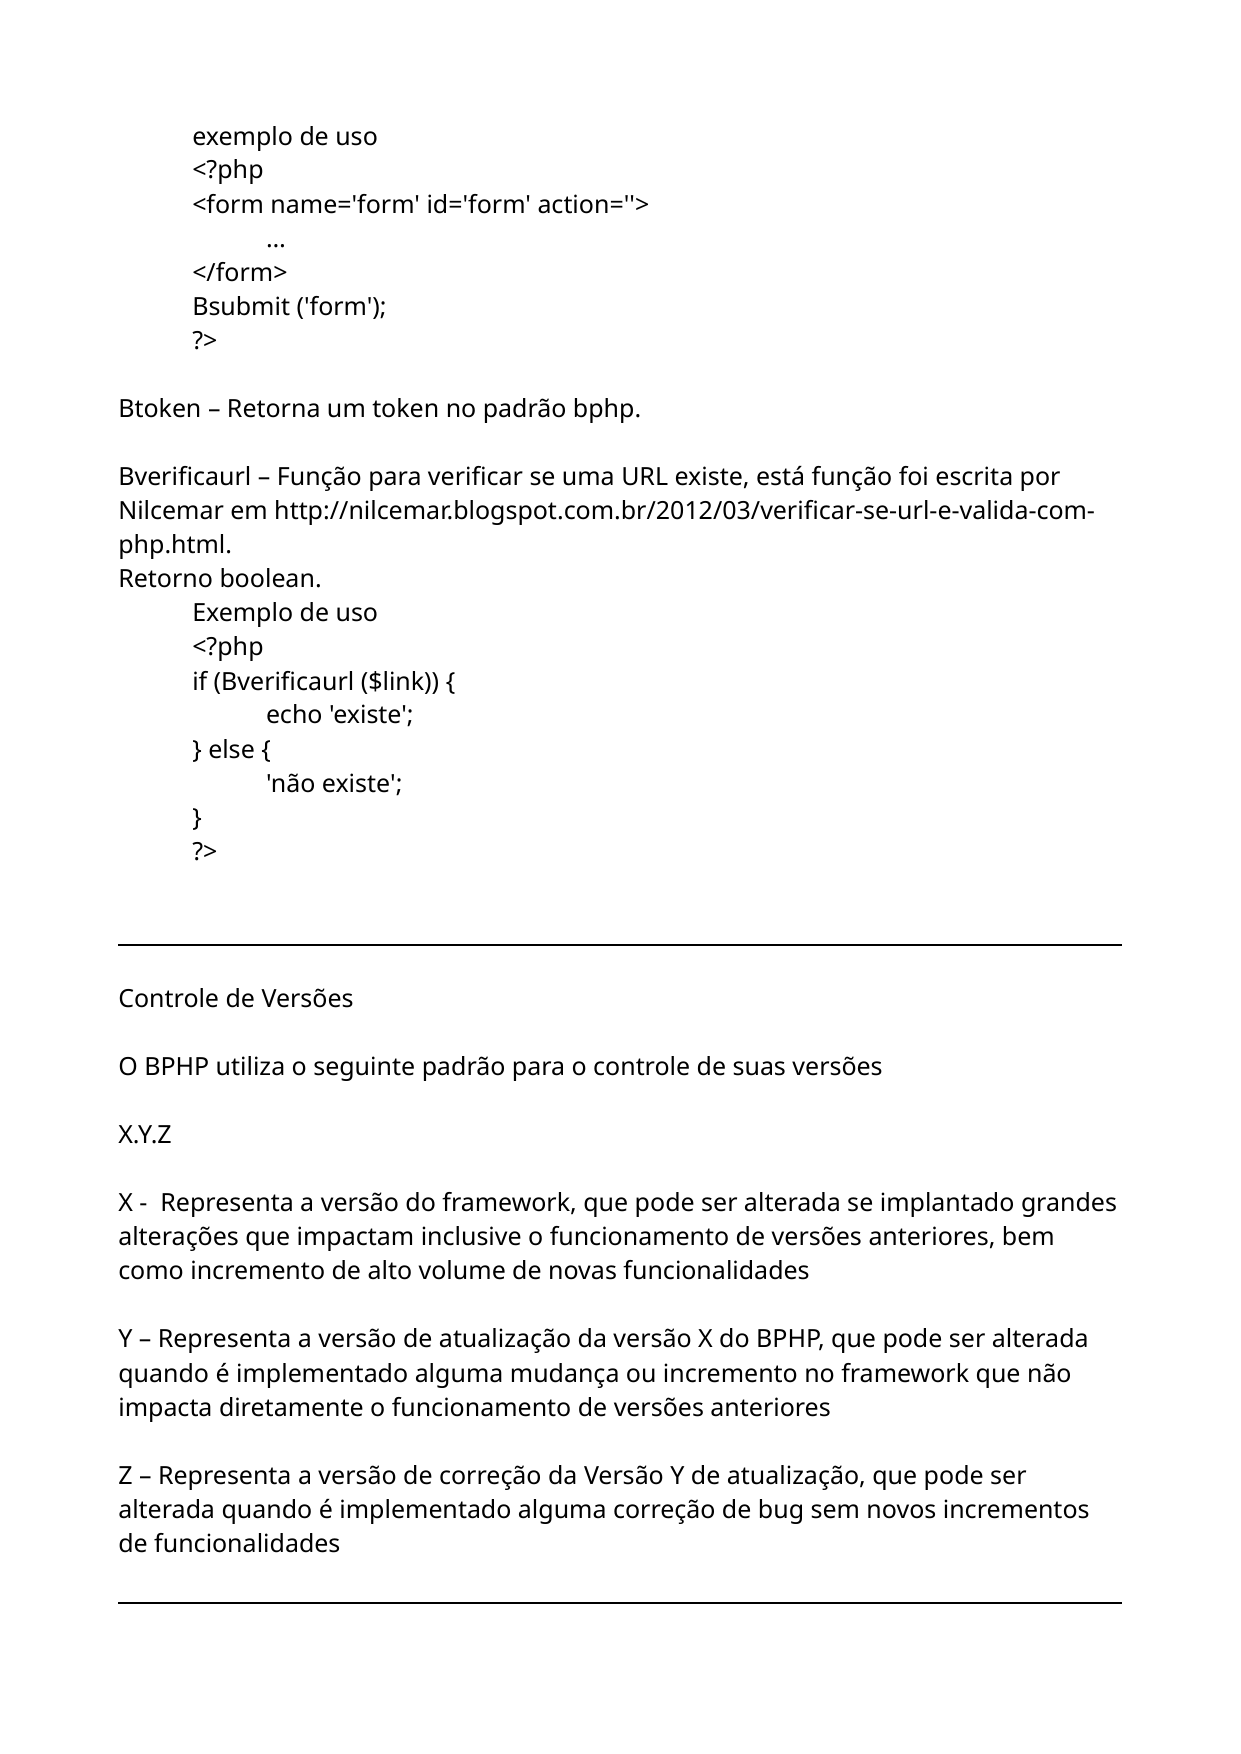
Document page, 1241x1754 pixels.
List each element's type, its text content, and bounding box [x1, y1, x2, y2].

text Bsubmit ('form'); [118, 288, 1122, 322]
text Retorno boolean. [118, 561, 1122, 595]
text Exemplo de uso [118, 595, 1122, 629]
text if (Bverificaurl ($link)) { [118, 663, 1122, 697]
text } [118, 799, 1122, 833]
text </form> [118, 254, 1122, 288]
text 'não existe'; [118, 765, 1122, 799]
text Bverificaurl – Função para verificar se uma URL existe, está função foi escrita por Nilcemar em http://nilcemar.blogspot.com.br/2012/03/verificar-se-url-e-valida-com-php.html. [118, 459, 1122, 561]
text ?> [118, 833, 1122, 867]
text echo 'existe'; [118, 697, 1122, 731]
text X - Representa a versão do framework, que pode ser alterada se implantado grandes alterações que impactam inclusive o funcionamento de versões anteriores, bem como incremento de alto volume de novas funcionalidades [118, 1185, 1122, 1287]
text Y – Representa a versão de atualização da versão X do BPHP, que pode ser alterada quando é implementado alguma mudança ou incremento no framework que não impacta diretamente o funcionamento de versões anteriores [118, 1321, 1122, 1423]
text <form name='form' id='form' action=''> [118, 186, 1122, 220]
text exemplo de uso [118, 118, 1122, 152]
text <?php [118, 152, 1122, 186]
text } else { [118, 731, 1122, 765]
text Btoken – Retorna um token no padrão bphp. [118, 391, 1122, 425]
text <?php [118, 629, 1122, 663]
text … [118, 220, 1122, 254]
text ?> [118, 322, 1122, 357]
text X.Y.Z [118, 1117, 1122, 1151]
text O BPHP utiliza o seguinte padrão para o controle de suas versões [118, 1049, 1122, 1083]
text Z – Representa a versão de correção da Versão Y de atualização, que pode ser alterada quando é implementado alguma correção de bug sem novos incrementos de funcionalidades [118, 1457, 1122, 1559]
text Controle de Versões [118, 981, 1122, 1014]
